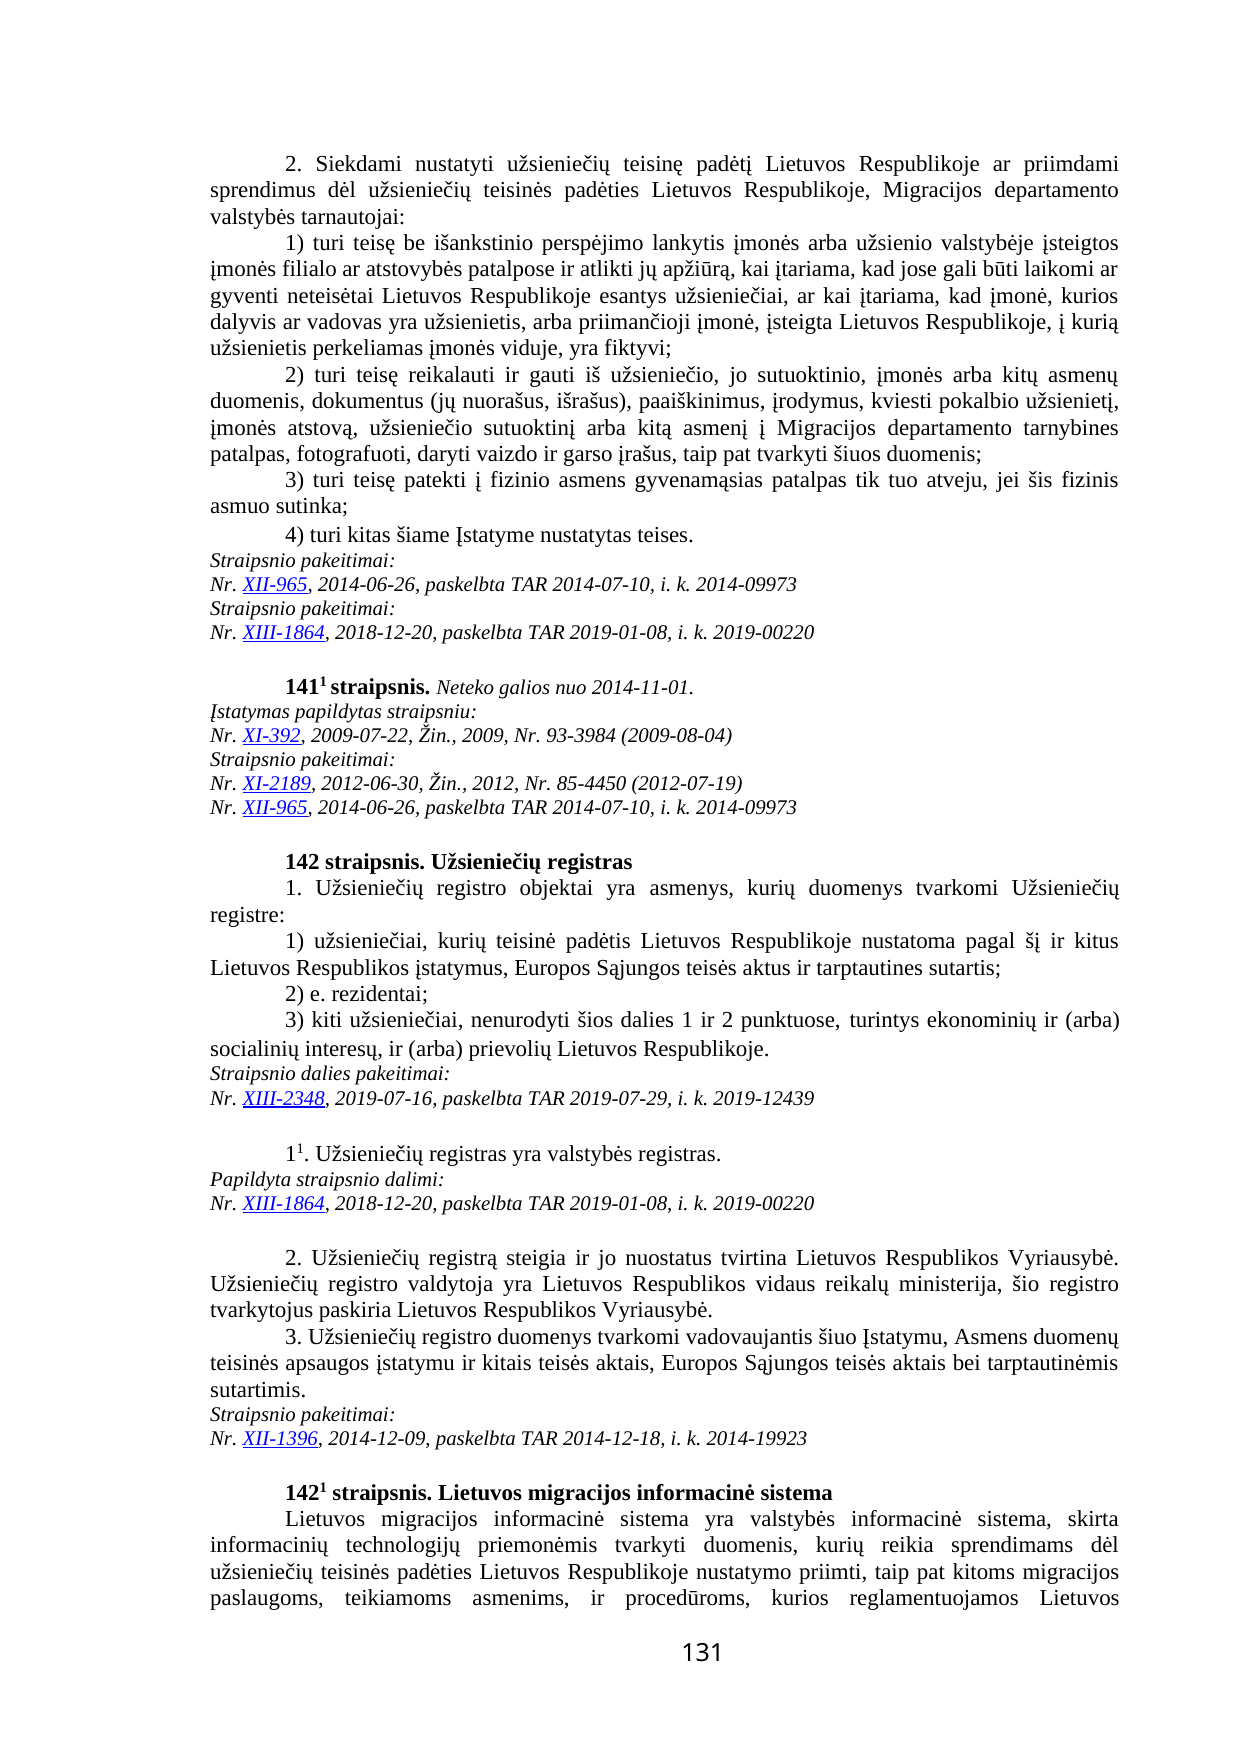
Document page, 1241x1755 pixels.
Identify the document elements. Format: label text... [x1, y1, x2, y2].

text Įstatymas papildytas straipsniu: [210, 699, 1120, 723]
subtitle 142 straipsnis. Užsieniečių registras [210, 848, 1120, 874]
text 1411 straipsnis. Neteko galios nuo 2014-11-01. [210, 673, 1120, 699]
text Nr. XIII-1864, 2018-12-20, paskelbta TAR 2019-01-08, i. k. 2019-00220 [210, 620, 1120, 644]
text Nr. XII-1396, 2014-12-09, paskelbta TAR 2014-12-18, i. k. 2014-19923 [210, 1426, 1120, 1450]
text 4) turi kitas šiame Įstatyme nustatytas teises. [210, 519, 1120, 548]
text 1) turi teisę be išankstinio perspėjimo lankytis įmonės arba užsienio valstybėje įsteigtos įmonės filialo ar atstovybės patalpose ir atlikti jų apžiūrą, kai įtariama, kad jose gali būti laikomi ar gyventi neteisėtai Lietuvos Respublikoje esantys užsieniečiai, ar kai įtariama, kad įmonė, kurios dalyvis ar vadovas yra užsienietis, arba priimančioji įmonė, įsteigta Lietuvos Respublikoje, į kurią užsienietis perkeliamas įmonės viduje, yra fiktyvi; [210, 229, 1120, 361]
text 1. Užsieniečių registro objektai yra asmenys, kurių duomenys tvarkomi Užsieniečių registre: [210, 874, 1120, 927]
text Nr. XI-392, 2009-07-22, Žin., 2009, Nr. 93-3984 (2009-08-04) [210, 723, 1120, 747]
text Straipsnio dalies pakeitimai: [210, 1061, 1120, 1085]
text Straipsnio pakeitimai: [210, 1402, 1120, 1426]
text Straipsnio pakeitimai: [210, 596, 1120, 620]
text Nr. XII-965, 2014-06-26, paskelbta TAR 2014-07-10, i. k. 2014-09973 [210, 572, 1120, 596]
text 1421 straipsnis. Lietuvos migracijos informacinė sistema [210, 1479, 1120, 1505]
text 3) turi teisę patekti į fizinio asmens gyvenamąsias patalpas tik tuo atveju, jei šis fizinis asmuo sutinka; [210, 466, 1120, 519]
text Papildyta straipsnio dalimi: [210, 1167, 1120, 1191]
text Nr. XI-2189, 2012-06-30, Žin., 2012, Nr. 85-4450 (2012-07-19) [210, 771, 1120, 795]
text 1) užsieniečiai, kurių teisinė padėtis Lietuvos Respublikoje nustatoma pagal šį ir kitus Lietuvos Respublikos įstatymus, Europos Sąjungos teisės aktus ir tarptautines sutartis; [210, 927, 1120, 980]
text Straipsnio pakeitimai: [210, 747, 1120, 771]
text 11. Užsieniečių registras yra valstybės registras. [210, 1138, 1120, 1167]
text 2) e. rezidentai; [210, 980, 1120, 1006]
text 2. Siekdami nustatyti užsieniečių teisinę padėtį Lietuvos Respublikoje ar priimdami sprendimus dėl užsieniečių teisinės padėties Lietuvos Respublikoje, Migracijos departamento valstybės tarnautojai: [210, 150, 1120, 229]
text Straipsnio pakeitimai: [210, 548, 1120, 572]
text Nr. XIII-1864, 2018-12-20, paskelbta TAR 2019-01-08, i. k. 2019-00220 [210, 1191, 1120, 1215]
text 3) kiti užsieniečiai, nenurodyti šios dalies 1 ir 2 punktuose, turintys ekonominių ir (arba) socialinių interesų, ir (arba) prievolių Lietuvos Respublikoje. [210, 1006, 1120, 1061]
text Nr. XII-965, 2014-06-26, paskelbta TAR 2014-07-10, i. k. 2014-09973 [210, 795, 1120, 819]
text 2) turi teisę reikalauti ir gauti iš užsieniečio, jo sutuoktinio, įmonės arba kitų asmenų duomenis, dokumentus (jų nuorašus, išrašus), paaiškinimus, įrodymus, kviesti pokalbio užsienietį, įmonės atstovą, užsieniečio sutuoktinį arba kitą asmenį į Migracijos departamento tarnybines patalpas, fotografuoti, daryti vaizdo ir garso įrašus, taip pat tvarkyti šiuos duomenis; [210, 361, 1120, 466]
text 3. Užsieniečių registro duomenys tvarkomi vadovaujantis šiuo Įstatymu, Asmens duomenų teisinės apsaugos įstatymu ir kitais teisės aktais, Europos Sąjungos teisės aktais bei tarptautinėmis sutartimis. [210, 1323, 1120, 1402]
text Nr. XIII-2348, 2019-07-16, paskelbta TAR 2019-07-29, i. k. 2019-12439 [210, 1085, 1120, 1109]
text Lietuvos migracijos informacinė sistema yra valstybės informacinė sistema, skirta informacinių technologijų priemonėmis tvarkyti duomenis, kurių reikia sprendimams dėl užsieniečių teisinės padėties Lietuvos Respublikoje nustatymo priimti, taip pat kitoms migracijos paslaugoms, teikiamoms asmenims, ir procedūroms, kurios reglamentuojamos Lietuvos [210, 1505, 1120, 1611]
text 2. Užsieniečių registrą steigia ir jo nuostatus tvirtina Lietuvos Respublikos Vyriausybė. Užsieniečių registro valdytoja yra Lietuvos Respublikos vidaus reikalų ministerija, šio registro tvarkytojus paskiria Lietuvos Respublikos Vyriausybė. [210, 1244, 1120, 1323]
